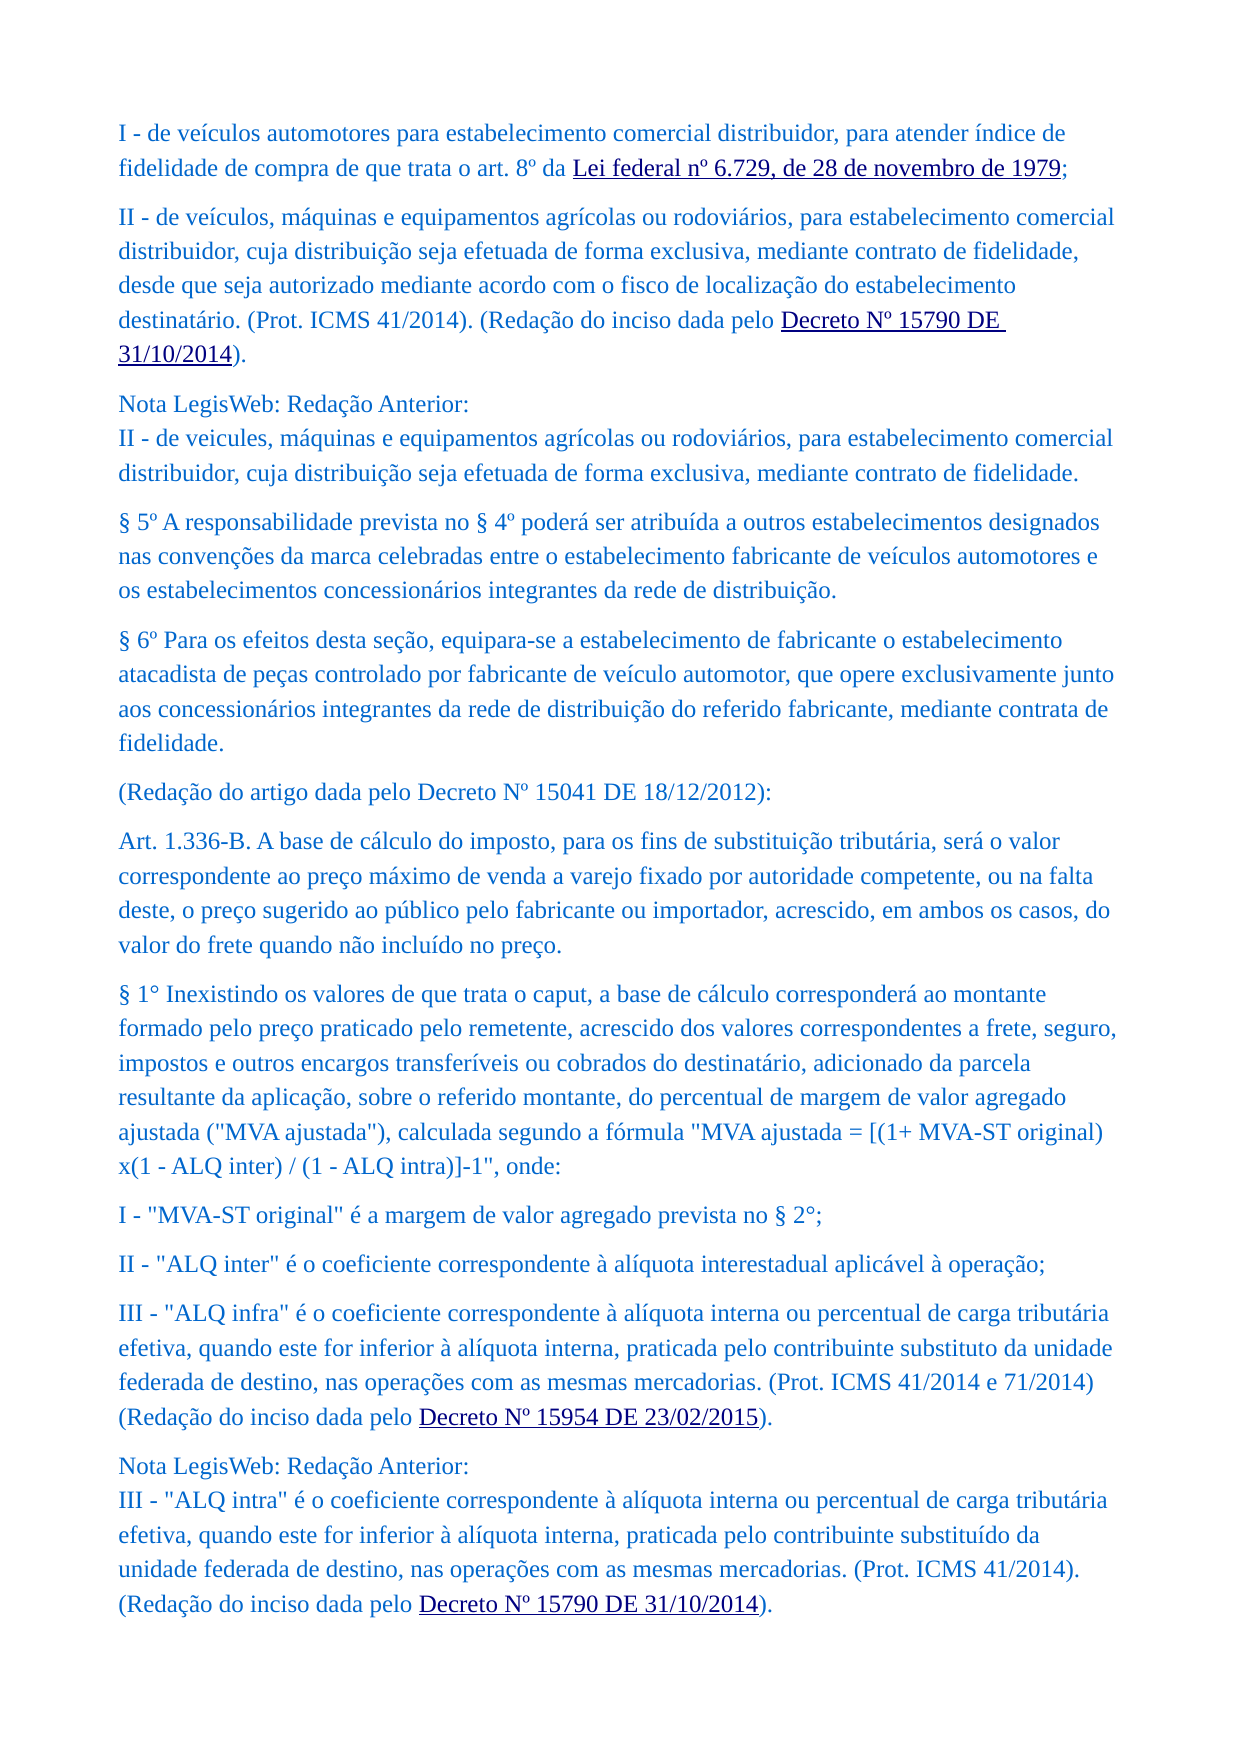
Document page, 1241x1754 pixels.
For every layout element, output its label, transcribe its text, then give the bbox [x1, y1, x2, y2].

text Art. 1.336-B. A base de cálculo do imposto, para os fins de substituição tributária, será o valor correspondente ao preço máximo de venda a varejo fixado por autoridade competente, ou na falta deste, o preço sugerido ao público pelo fabricante ou importador, acrescido, em ambos os casos, do valor do frete quando não incluído no preço. [118, 826, 1122, 958]
text II - de veículos, máquinas e equipamentos agrícolas ou rodoviários, para estabelecimento comercial distribuidor, cuja distribuição seja efetuada de forma exclusiva, mediante contrato de fidelidade, desde que seja autorizado mediante acordo com o fisco de localização do estabelecimento destinatário. (Prot. ICMS 41/2014). (Redação do inciso dada pelo Decreto Nº 15790 DE 31/10/2014). [118, 202, 1122, 368]
text § 1° Inexistindo os valores de que trata o caput, a base de cálculo corresponderá ao montante formado pelo preço praticado pelo remetente, acrescido dos valores correspondentes a frete, seguro, impostos e outros encargos transferíveis ou cobrados do destinatário, adicionado da parcela resultante da aplicação, sobre o referido montante, do percentual de margem de valor agregado ajustada ("MVA ajustada"), calculada segundo a fórmula "MVA ajustada = [(1+ MVA-ST original) x(1 - ALQ inter) / (1 - ALQ intra)]-1", onde: [118, 979, 1122, 1180]
text Nota LegisWeb: Redação Anterior: II - de veicules, máquinas e equipamentos agrícolas ou rodoviários, para estabelecimento comercial distribuidor, cuja distribuição seja efetuada de forma exclusiva, mediante contrato de fidelidade. [118, 389, 1122, 486]
text (Redação do artigo dada pelo Decreto Nº 15041 DE 18/12/2012): [118, 777, 1122, 806]
text § 6º Para os efeitos desta seção, equipara-se a estabelecimento de fabricante o estabelecimento atacadista de peças controlado por fabricante de veículo automotor, que opere exclusivamente junto aos concessionários integrantes da rede de distribuição do referido fabricante, mediante contrata de fidelidade. [118, 625, 1122, 757]
text Nota LegisWeb: Redação Anterior: III - "ALQ intra" é o coeficiente correspondente à alíquota interna ou percentual de carga tributária efetiva, quando este for inferior à alíquota interna, praticada pelo contribuinte substituído da unidade federada de destino, nas operações com as mesmas mercadorias. (Prot. ICMS 41/2014). (Redação do inciso dada pelo Decreto Nº 15790 DE 31/10/2014). [118, 1451, 1122, 1617]
text I - de veículos automotores para estabelecimento comercial distribuidor, para atender índice de fidelidade de compra de que trata o art. 8º da Lei federal nº 6.729, de 28 de novembro de 1979; [118, 118, 1122, 181]
text III - "ALQ infra" é o coeficiente correspondente à alíquota interna ou percentual de carga tributária efetiva, quando este for inferior à alíquota interna, praticada pelo contribuinte substituto da unidade federada de destino, nas operações com as mesmas mercadorias. (Prot. ICMS 41/2014 e 71/2014) (Redação do inciso dada pelo Decreto Nº 15954 DE 23/02/2015). [118, 1298, 1122, 1431]
text I - "MVA-ST original" é a margem de valor agregado prevista no § 2°; [118, 1200, 1122, 1229]
text II - "ALQ inter" é o coeficiente correspondente à alíquota interestadual aplicável à operação; [118, 1249, 1122, 1278]
text § 5º A responsabilidade prevista no § 4º poderá ser atribuída a outros estabelecimentos designados nas convenções da marca celebradas entre o estabelecimento fabricante de veículos automotores e os estabelecimentos concessionários integrantes da rede de distribuição. [118, 507, 1122, 604]
